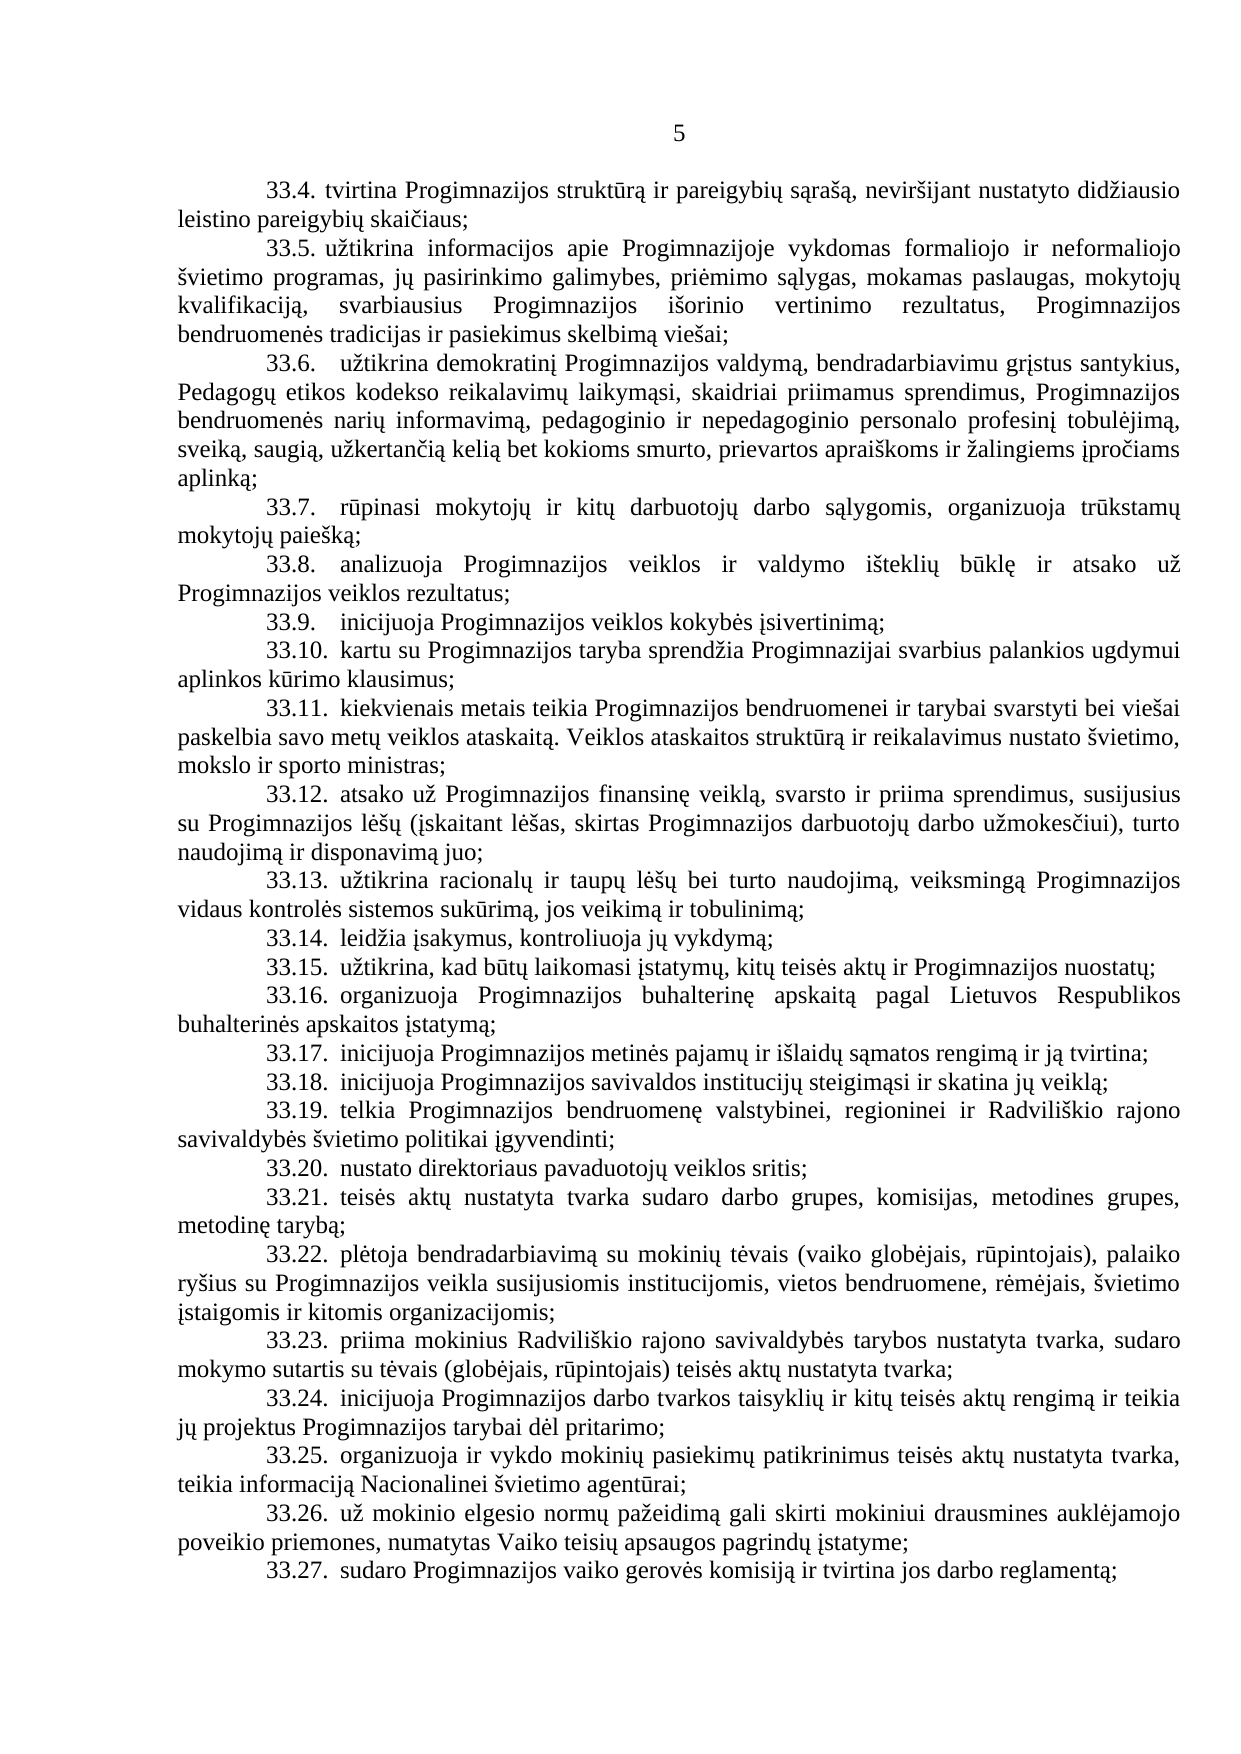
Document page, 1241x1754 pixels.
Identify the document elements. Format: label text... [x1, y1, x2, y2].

text 33.18. inicijuoja Progimnazijos savivaldos institucijų steigimąsi ir skatina jų veiklą; [177, 1067, 1181, 1096]
text 33.13. užtikrina racionalų ir taupų lėšų bei turto naudojimą, veiksmingą Progimnazijos vidaus kontrolės sistemos sukūrimą, jos veikimą ir tobulinimą; [177, 866, 1181, 923]
text 33.22. plėtoja bendradarbiavimą su mokinių tėvais (vaiko globėjais, rūpintojais), palaiko ryšius su Progimnazijos veikla susijusiomis institucijomis, vietos bendruomene, rėmėjais, švietimo įstaigomis ir kitomis organizacijomis; [177, 1239, 1181, 1326]
text 33.25. organizuoja ir vykdo mokinių pasiekimų patikrinimus teisės aktų nustatyta tvarka, teikia informaciją Nacionalinei švietimo agentūrai; [177, 1441, 1181, 1498]
text 33.26. už mokinio elgesio normų pažeidimą gali skirti mokiniui drausmines auklėjamojo poveikio priemones, numatytas Vaiko teisių apsaugos pagrindų įstatyme; [177, 1498, 1181, 1556]
text 33.17. inicijuoja Progimnazijos metinės pajamų ir išlaidų sąmatos rengimą ir ją tvirtina; [177, 1038, 1181, 1067]
text 33.16. organizuoja Progimnazijos buhalterinę apskaitą pagal Lietuvos Respublikos buhalterinės apskaitos įstatymą; [177, 981, 1181, 1038]
text 33.24. inicijuoja Progimnazijos darbo tvarkos taisyklių ir kitų teisės aktų rengimą ir teikia jų projektus Progimnazijos tarybai dėl pritarimo; [177, 1383, 1181, 1441]
text 33.7. rūpinasi mokytojų ir kitų darbuotojų darbo sąlygomis, organizuoja trūkstamų mokytojų paiešką; [177, 492, 1181, 549]
text 33.8. analizuoja Progimnazijos veiklos ir valdymo išteklių būklę ir atsako už Progimnazijos veiklos rezultatus; [177, 549, 1181, 607]
text 33.10. kartu su Progimnazijos taryba sprendžia Progimnazijai svarbius palankios ugdymui aplinkos kūrimo klausimus; [177, 636, 1181, 693]
text 33.14. leidžia įsakymus, kontroliuoja jų vykdymą; [177, 923, 1181, 952]
text 33.20. nustato direktoriaus pavaduotojų veiklos sritis; [177, 1153, 1181, 1182]
text 33.23. priima mokinius Radviliškio rajono savivaldybės tarybos nustatyta tvarka, sudaro mokymo sutartis su tėvais (globėjais, rūpintojais) teisės aktų nustatyta tvarka; [177, 1326, 1181, 1383]
text 33.9. inicijuoja Progimnazijos veiklos kokybės įsivertinimą; [177, 607, 1181, 636]
text 33.21. teisės aktų nustatyta tvarka sudaro darbo grupes, komisijas, metodines grupes, metodinę tarybą; [177, 1182, 1181, 1239]
text 33.19. telkia Progimnazijos bendruomenę valstybinei, regioninei ir Radviliškio rajono savivaldybės švietimo politikai įgyvendinti; [177, 1096, 1181, 1153]
text 33.6. užtikrina demokratinį Progimnazijos valdymą, bendradarbiavimu grįstus santykius, Pedagogų etikos kodekso reikalavimų laikymąsi, skaidriai priimamus sprendimus, Progimnazijos bendruomenės narių informavimą, pedagoginio ir nepedagoginio personalo profesinį tobulėjimą, sveiką, saugią, užkertančią kelią bet kokioms smurto, prievartos apraiškoms ir žalingiems įpročiams aplinką; [177, 348, 1181, 492]
text 33.12. atsako už Progimnazijos finansinę veiklą, svarsto ir priima sprendimus, susijusius su Progimnazijos lėšų (įskaitant lėšas, skirtas Progimnazijos darbuotojų darbo užmokesčiui), turto naudojimą ir disponavimą juo; [177, 779, 1181, 866]
text 33.11. kiekvienais metais teikia Progimnazijos bendruomenei ir tarybai svarstyti bei viešai paskelbia savo metų veiklos ataskaitą. Veiklos ataskaitos struktūrą ir reikalavimus nustato švietimo, mokslo ir sporto ministras; [177, 693, 1181, 779]
text 33.27. sudaro Progimnazijos vaiko gerovės komisiją ir tvirtina jos darbo reglamentą; [177, 1556, 1181, 1584]
text 33.15. užtikrina, kad būtų laikomasi įstatymų, kitų teisės aktų ir Progimnazijos nuostatų; [177, 952, 1181, 981]
text 33.4. tvirtina Progimnazijos struktūrą ir pareigybių sąrašą, neviršijant nustatyto didžiausio leistino pareigybių skaičiaus; [177, 176, 1181, 233]
text 33.5. užtikrina informacijos apie Progimnazijoje vykdomas formaliojo ir neformaliojo švietimo programas, jų pasirinkimo galimybes, priėmimo sąlygas, mokamas paslaugas, mokytojų kvalifikaciją, svarbiausius Progimnazijos išorinio vertinimo rezultatus, Progimnazijos bendruomenės tradicijas ir pasiekimus skelbimą viešai; [177, 233, 1181, 348]
